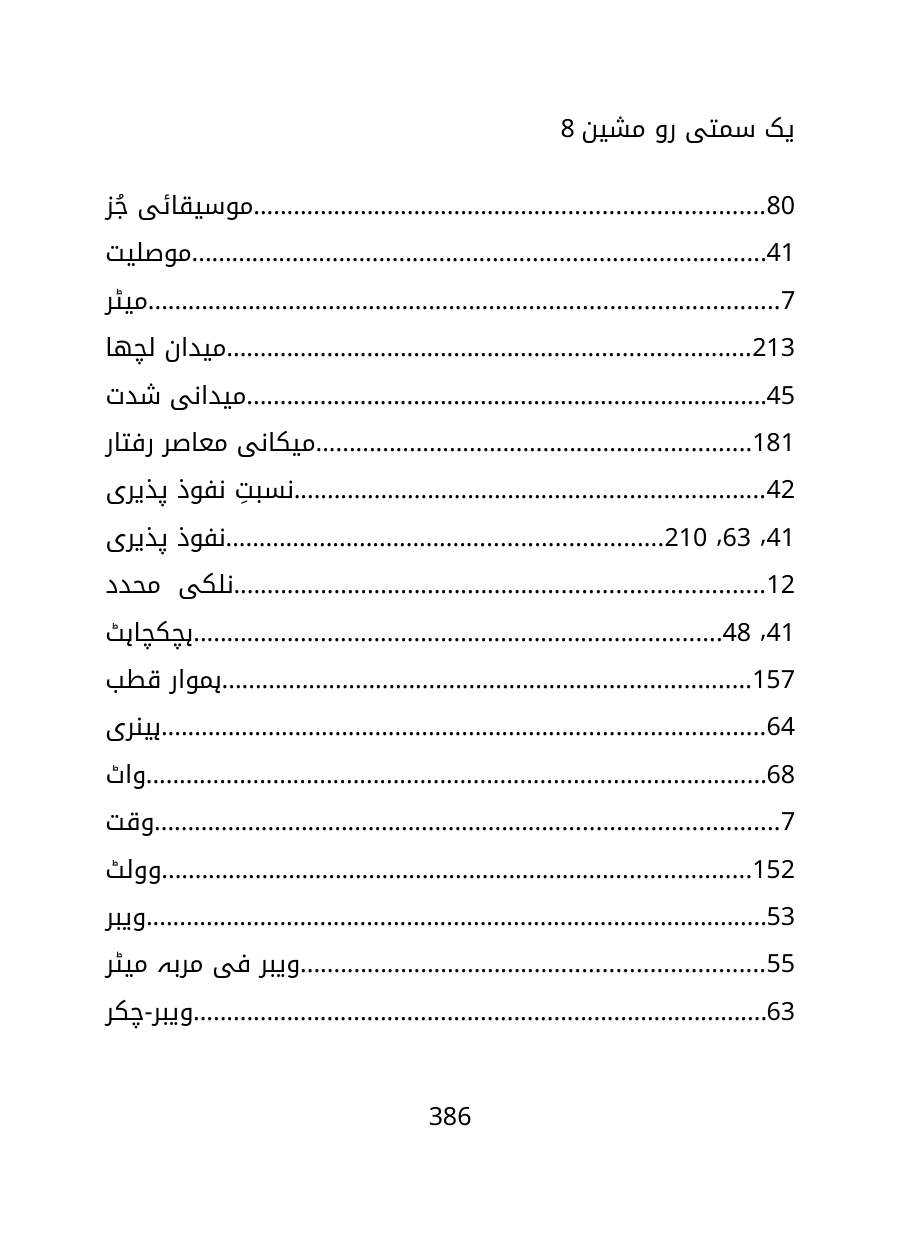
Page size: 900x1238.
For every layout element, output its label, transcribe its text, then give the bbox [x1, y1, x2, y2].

text میدان لچھا 213 [105, 324, 795, 372]
text نلکی محدد 12 [105, 562, 795, 609]
text وولٹ 152 [105, 846, 795, 893]
text موسیقائی جُز 80 [105, 182, 795, 230]
text موصلیت 41 [105, 230, 795, 277]
text ہینری 64 [105, 704, 795, 751]
text میٹر 7 [105, 277, 795, 324]
text میدانی شدت 45 [105, 372, 795, 419]
text ویبر-چکر 63 [105, 988, 795, 1036]
text واٹ 68 [105, 751, 795, 798]
text نسبتِ نفوذ پذیری 42 [105, 467, 795, 514]
text میکانی معاصر رفتار 181 [105, 419, 795, 467]
text وقت 7 [105, 798, 795, 846]
text ہچکچاہٹ 41, 48 [105, 609, 795, 656]
text ویبر 53 [105, 893, 795, 941]
text ویبر فی مربہ میٹر 55 [105, 941, 795, 988]
text ہموار قطب 157 [105, 656, 795, 704]
text نفوذ پذیری 41, 63, 210 [105, 514, 795, 562]
